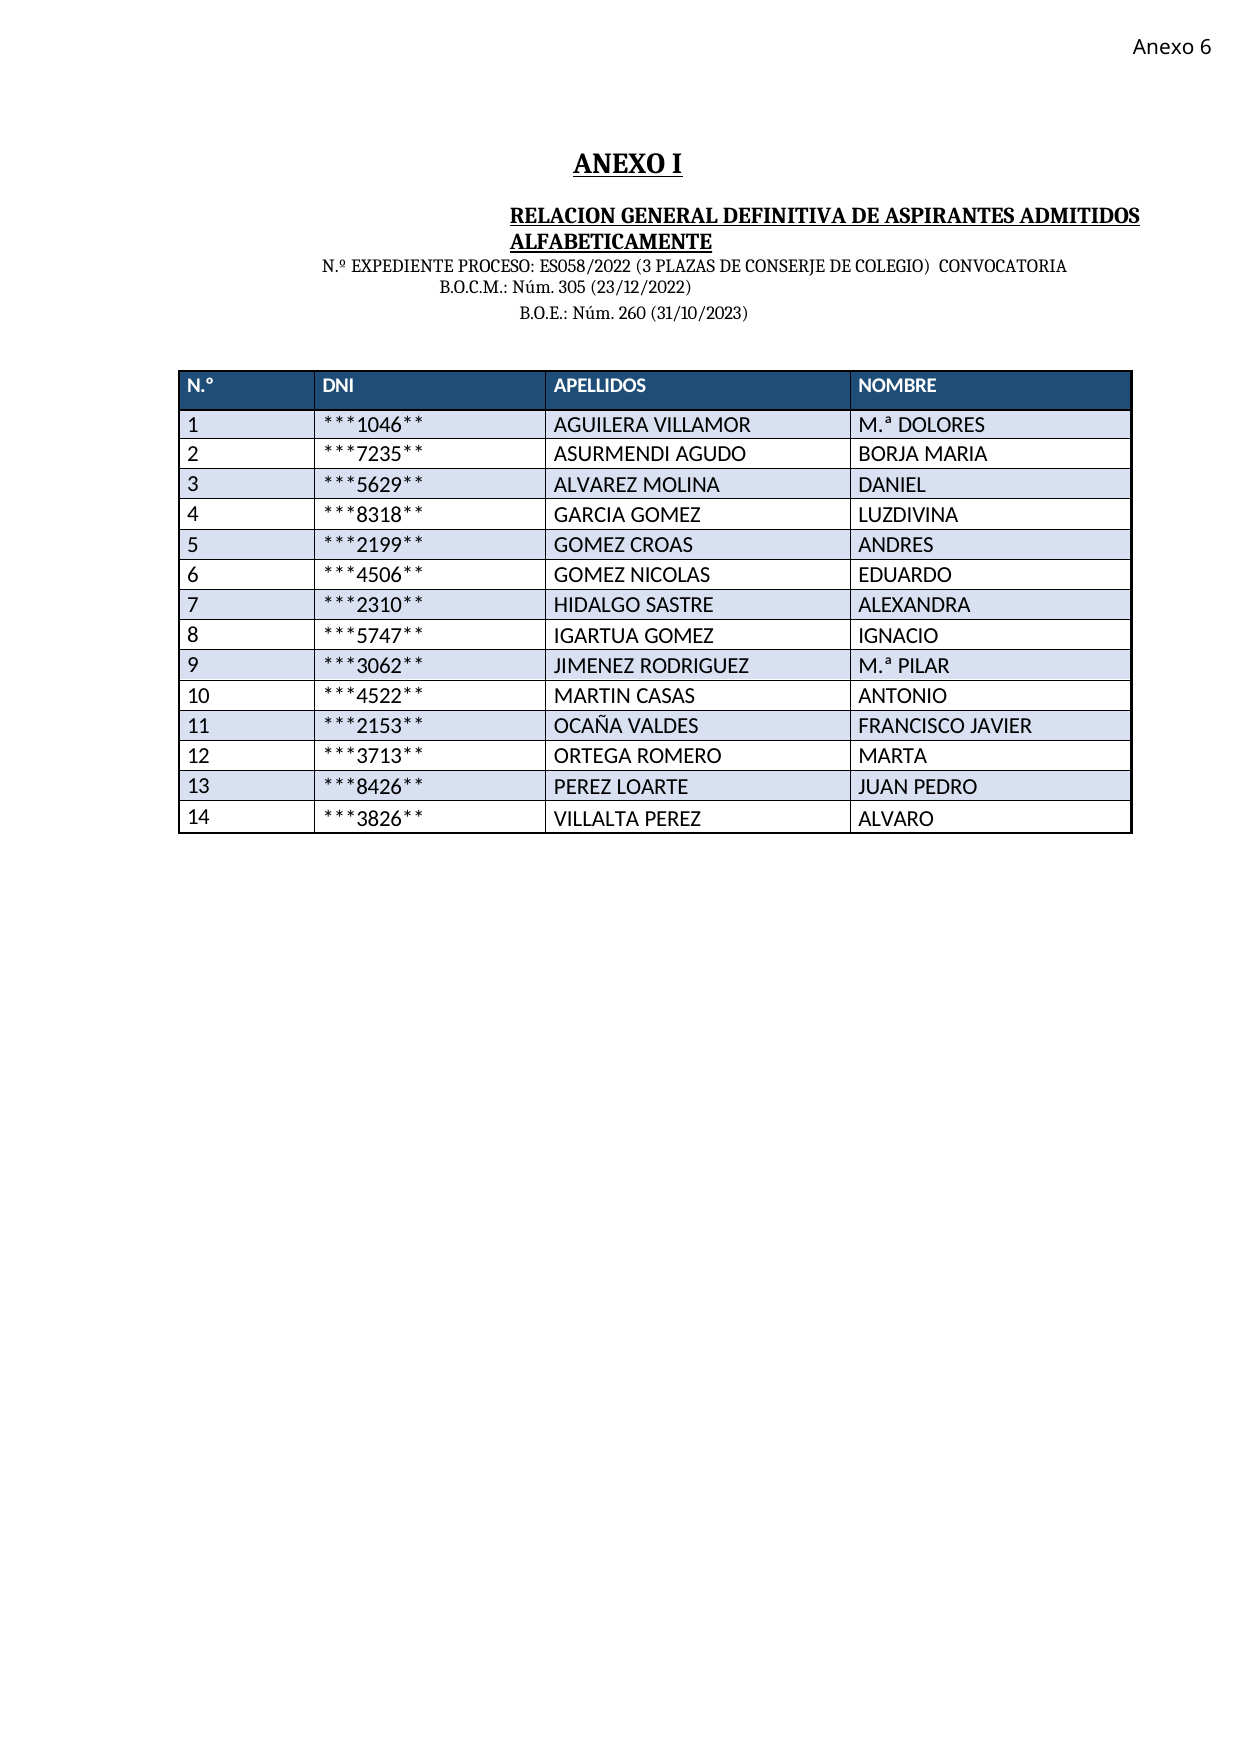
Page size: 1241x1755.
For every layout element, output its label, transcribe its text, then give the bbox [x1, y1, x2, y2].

table_cell ***4522** [315, 681, 545, 710]
table_cell PEREZ LOARTE [546, 771, 850, 800]
table_cell 12 [180, 741, 314, 770]
table_cell ***4506** [315, 560, 545, 589]
table_cell IGARTUA GOMEZ [546, 620, 850, 649]
table_cell ***1046** [315, 411, 545, 438]
table_cell FRANCISCO JAVIER [851, 711, 1130, 740]
table_cell OCAÑA VALDES [546, 711, 850, 740]
table_cell ANDRES [851, 530, 1130, 559]
table_cell DANIEL [851, 469, 1130, 498]
table_cell 2 [180, 439, 314, 468]
text B.O.E.: Núm. 260 (31/10/2023) [125, 303, 1143, 324]
subtitle ANEXO I [113, 147, 1143, 181]
table_cell ANTONIO [851, 681, 1130, 710]
table_cell 8 [180, 620, 314, 649]
table_cell 10 [180, 681, 314, 710]
table_cell VILLALTA PEREZ [546, 801, 850, 832]
table_cell ***3062** [315, 650, 545, 679]
table_cell 4 [180, 499, 314, 528]
text N.º EXPEDIENTE PROCESO: ES058/2022 (3 PLAZAS DE CONSERJE DE COLEGIO) CONVOCATORIA B.O.C.M.: Núm. 305 (23/12/2022) [322, 255, 1094, 298]
table_cell M.ª DOLORES [851, 411, 1130, 438]
table_cell MARTIN CASAS [546, 681, 850, 710]
table_cell BORJA MARIA [851, 439, 1130, 468]
table_cell 6 [180, 560, 314, 589]
table_cell GARCIA GOMEZ [546, 499, 850, 528]
table_cell ***3826** [315, 801, 545, 832]
table_cell ***8426** [315, 771, 545, 800]
table_cell ORTEGA ROMERO [546, 741, 850, 770]
table_cell JUAN PEDRO [851, 771, 1130, 800]
table_cell ***2310** [315, 590, 545, 619]
table_cell ***8318** [315, 499, 545, 528]
table_cell 14 [180, 801, 314, 832]
table_cell 7 [180, 590, 314, 619]
table_header N.º [180, 372, 314, 409]
table_header NOMBRE [851, 372, 1130, 409]
table_cell 1 [180, 411, 314, 438]
table_cell 11 [180, 711, 314, 740]
table_cell ALEXANDRA [851, 590, 1130, 619]
table_cell GOMEZ CROAS [546, 530, 850, 559]
table_header APELLIDOS [546, 372, 850, 409]
table_cell MARTA [851, 741, 1130, 770]
table_cell ***2153** [315, 711, 545, 740]
table_header DNI [315, 372, 545, 409]
table_cell ***7235** [315, 439, 545, 468]
table_cell EDUARDO [851, 560, 1130, 589]
table_cell ASURMENDI AGUDO [546, 439, 850, 468]
table_cell AGUILERA VILLAMOR [546, 411, 850, 438]
subtitle RELACION GENERAL DEFINITIVA DE ASPIRANTES ADMITIDOS ALFABETICAMENTE [509, 202, 1143, 255]
table_cell M.ª PILAR [851, 650, 1130, 679]
table_cell ALVARO [851, 801, 1130, 832]
table_cell 5 [180, 530, 314, 559]
table_cell ***5747** [315, 620, 545, 649]
table_cell GOMEZ NICOLAS [546, 560, 850, 589]
table_cell ***5629** [315, 469, 545, 498]
table_cell JIMENEZ RODRIGUEZ [546, 650, 850, 679]
table_cell HIDALGO SASTRE [546, 590, 850, 619]
table_cell 13 [180, 771, 314, 800]
table_cell LUZDIVINA [851, 499, 1130, 528]
table_cell 9 [180, 650, 314, 679]
table_cell ***3713** [315, 741, 545, 770]
table_cell IGNACIO [851, 620, 1130, 649]
table_cell ***2199** [315, 530, 545, 559]
table_cell ALVAREZ MOLINA [546, 469, 850, 498]
table_cell 3 [180, 469, 314, 498]
